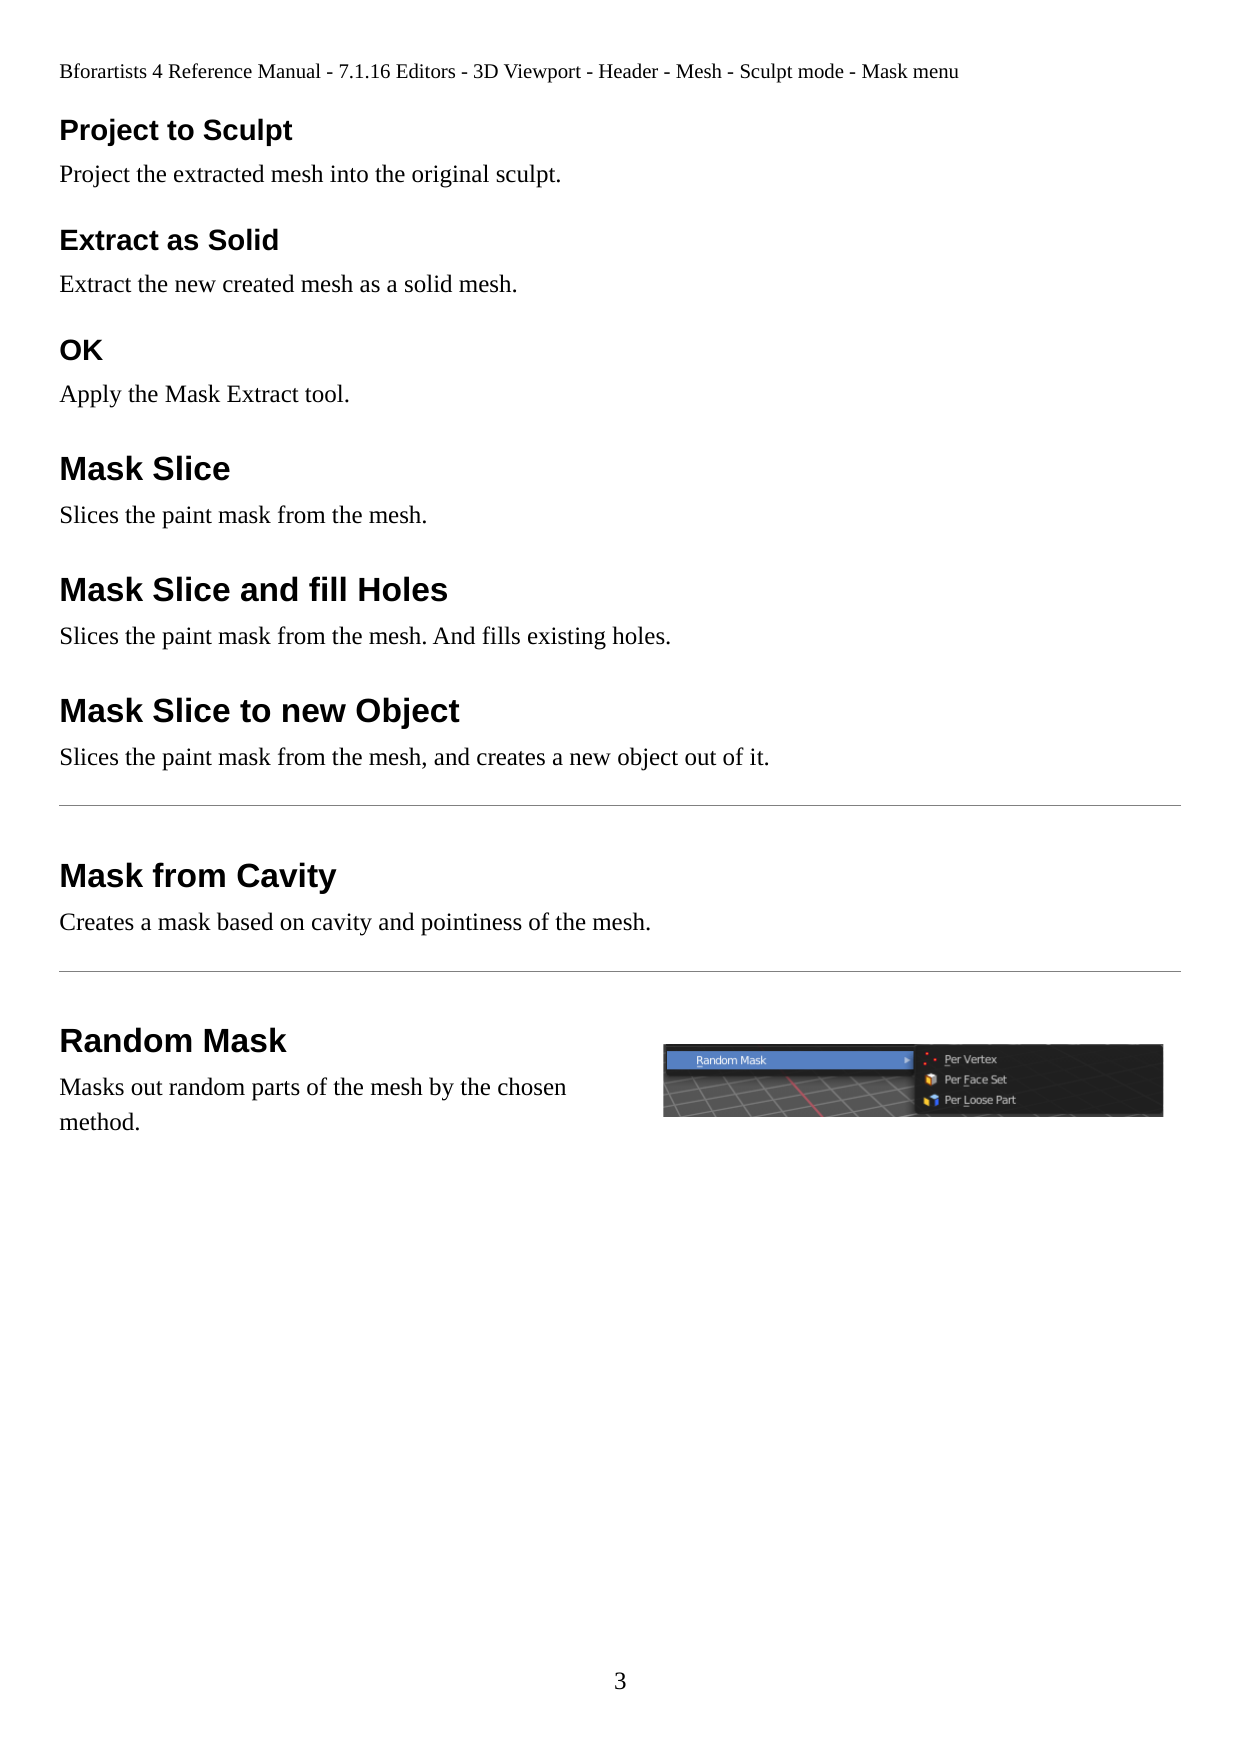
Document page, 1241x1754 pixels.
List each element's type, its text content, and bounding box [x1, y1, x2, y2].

subtitle Mask Slice to new Object [59, 691, 1181, 729]
subtitle Random Mask [59, 1021, 1181, 1060]
subtitle Mask Slice [59, 448, 1181, 487]
text Extract the new created mesh as a solid mesh. [59, 269, 1181, 297]
text Project the extracted mesh into the original sculpt. [59, 159, 1181, 188]
text Creates a mask based on cavity and pointiness of the mesh. [59, 907, 1181, 936]
subtitle Project to Sculpt [59, 113, 1181, 146]
subtitle Mask from Cavity [59, 856, 1181, 894]
subtitle Mask Slice and fill Holes [59, 569, 1181, 608]
text Slices the paint mask from the mesh, and creates a new object out of it. [59, 742, 1181, 771]
text Apply the Mask Extract tool. [59, 379, 1181, 407]
text Masks out random parts of the mesh by the chosen method. [59, 1117, 1181, 1135]
subtitle Extract as Solid [59, 222, 1181, 256]
text Slices the paint mask from the mesh. [59, 500, 1181, 528]
text Slices the paint mask from the mesh. And fills existing holes. [59, 621, 1181, 649]
subtitle OK [59, 332, 1181, 366]
picture [663, 1044, 1164, 1117]
